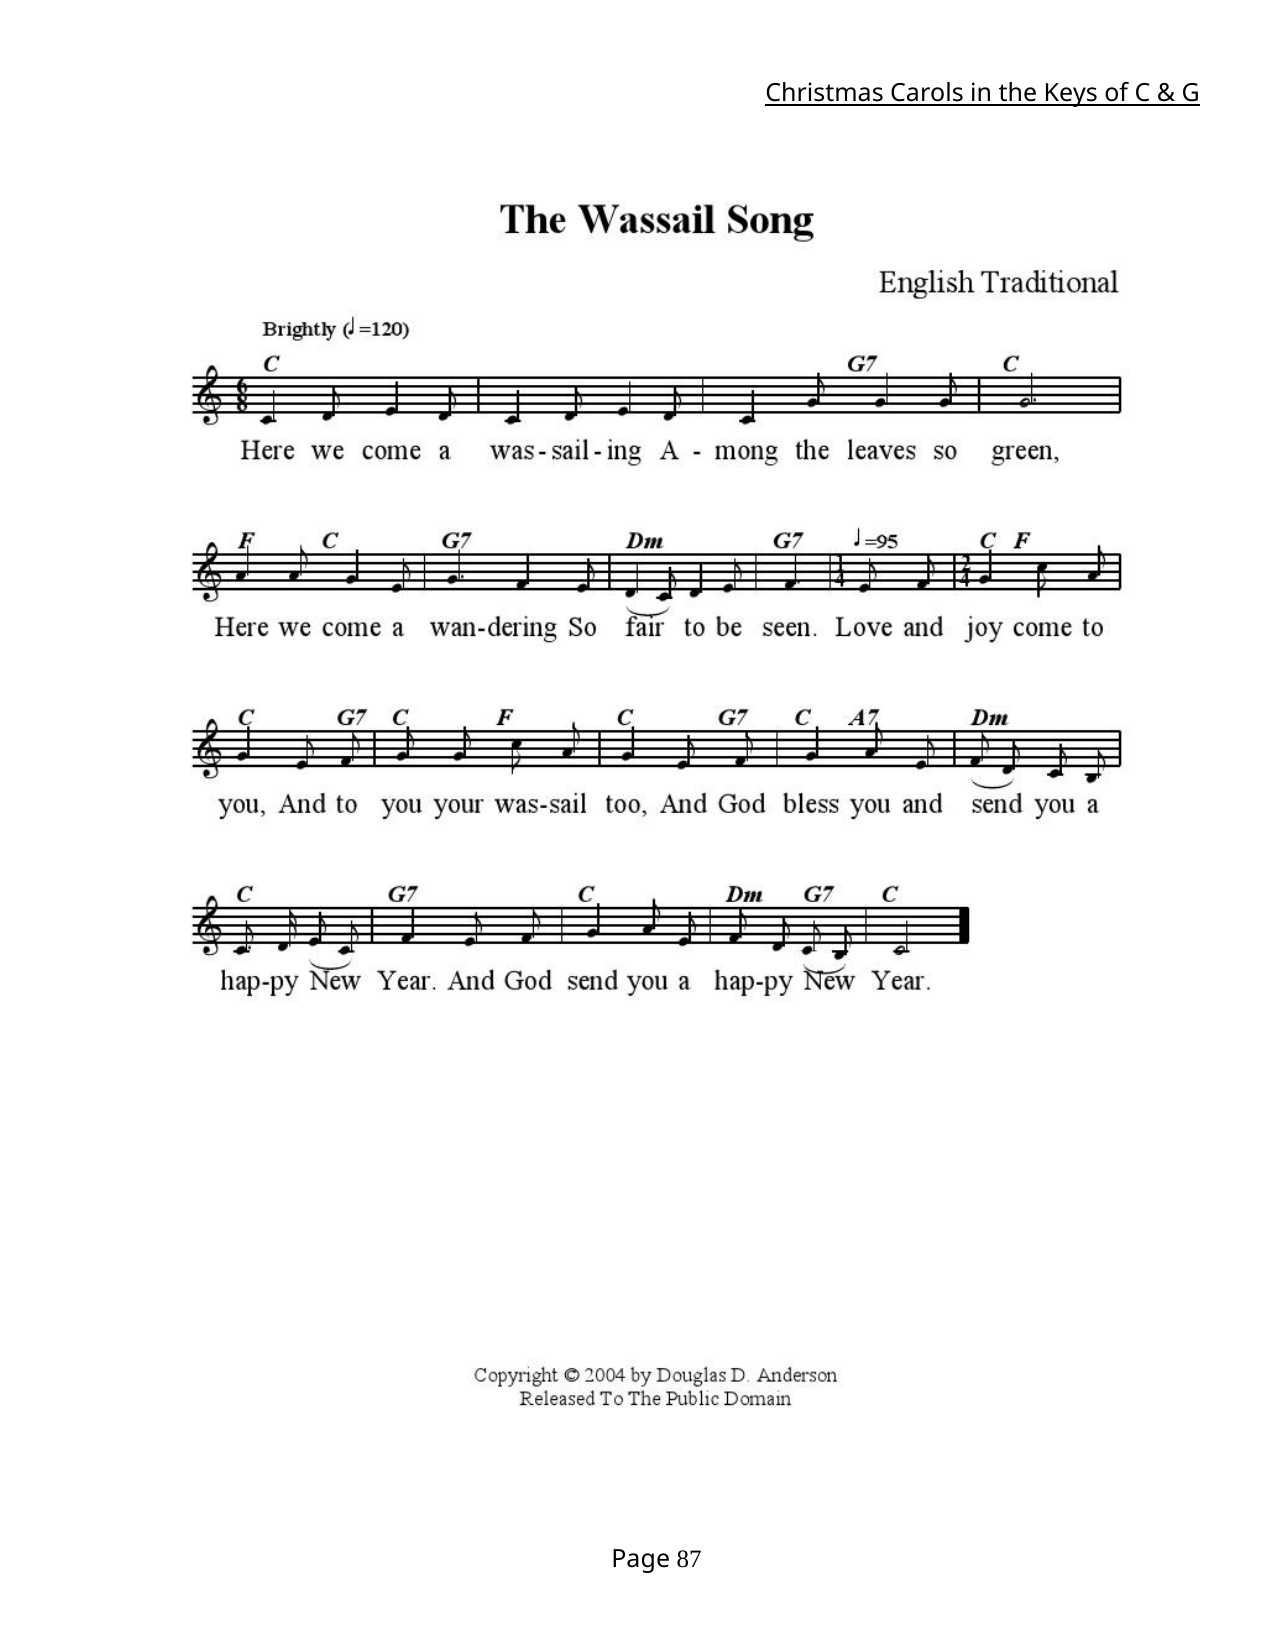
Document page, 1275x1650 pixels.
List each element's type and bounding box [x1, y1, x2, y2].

picture [131, 112, 1182, 1472]
